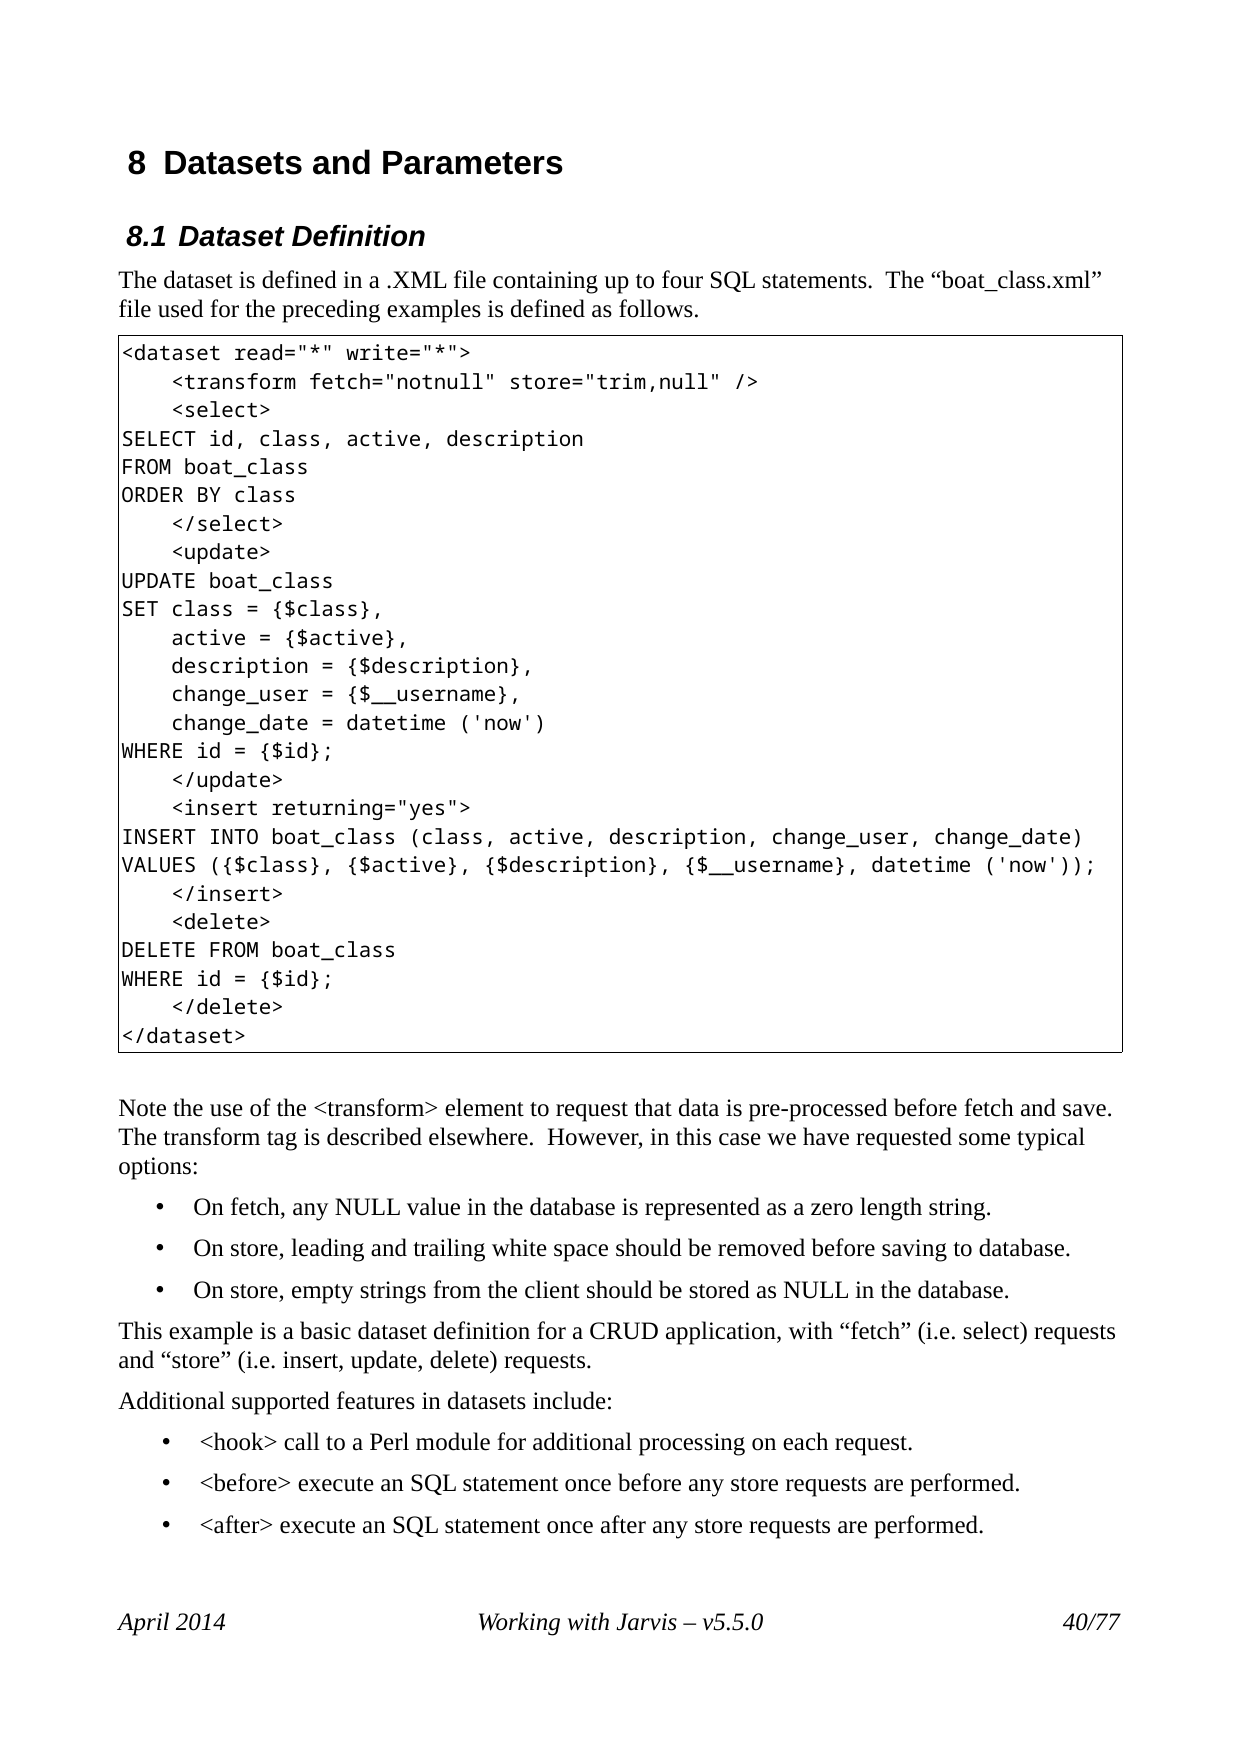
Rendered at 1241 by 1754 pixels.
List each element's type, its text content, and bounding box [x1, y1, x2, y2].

text The dataset is defined in a .XML file containing up to four SQL statements. The “boat_class.xml” file used for the preceding examples is defined as follows. [118, 265, 1122, 323]
text <insert returning="yes"> [119, 790, 1122, 819]
list <after> execute an SQL statement once after any store requests are performed. [162, 1510, 1122, 1538]
text This example is a basic dataset definition for a CRUD application, with “fetch” (i.e. select) requests and “store” (i.e. insert, update, delete) requests. [118, 1316, 1122, 1373]
text WHERE id = {$id}; [119, 733, 1122, 762]
text <dataset read="*" write="*"> [119, 336, 1122, 364]
text <delete> [119, 904, 1122, 932]
text INSERT INTO boat_class (class, active, description, change_user, change_date) [119, 819, 1122, 847]
text UPDATE boat_class [119, 563, 1122, 591]
text Additional supported features in datasets include: [118, 1386, 1122, 1415]
text </select> [119, 506, 1122, 534]
text </delete> [119, 989, 1122, 1018]
text change_date = datetime ('now') [119, 705, 1122, 733]
text DELETE FROM boat_class [119, 932, 1122, 961]
text <transform fetch="notnull" store="trim,null" /> [119, 364, 1122, 392]
text </dataset> [119, 1018, 1122, 1052]
list On store, leading and trailing white space should be removed before saving to database. [156, 1233, 1122, 1262]
text ORDER BY class [119, 477, 1122, 506]
text WHERE id = {$id}; [119, 961, 1122, 989]
text </insert> [119, 876, 1122, 904]
text change_user = {$__username}, [119, 677, 1122, 705]
text description = {$description}, [119, 648, 1122, 677]
list <before> execute an SQL statement once before any store requests are performed. [162, 1468, 1122, 1497]
text SELECT id, class, active, description [119, 421, 1122, 449]
text SET class = {$class}, [119, 591, 1122, 620]
list <hook> call to a Perl module for additional processing on each request. [162, 1427, 1122, 1456]
list On fetch, any NULL value in the database is represented as a zero length string. [156, 1192, 1122, 1221]
text VALUES ({$class}, {$active}, {$description}, {$__username}, datetime ('now')); [119, 847, 1122, 876]
list On store, empty strings from the client should be stored as NULL in the database. [156, 1275, 1122, 1303]
text active = {$active}, [119, 620, 1122, 648]
text <select> [119, 392, 1122, 421]
subtitle Datasets and Parameters [118, 143, 1122, 182]
text </update> [119, 762, 1122, 790]
text Note the use of the <transform> element to request that data is pre-processed before fetch and save. The transform tag is described elsewhere. However, in this case we have requested some typical options: [118, 1093, 1122, 1180]
subtitle Dataset Definition [118, 219, 1122, 253]
text <update> [119, 534, 1122, 563]
text FROM boat_class [119, 449, 1122, 477]
